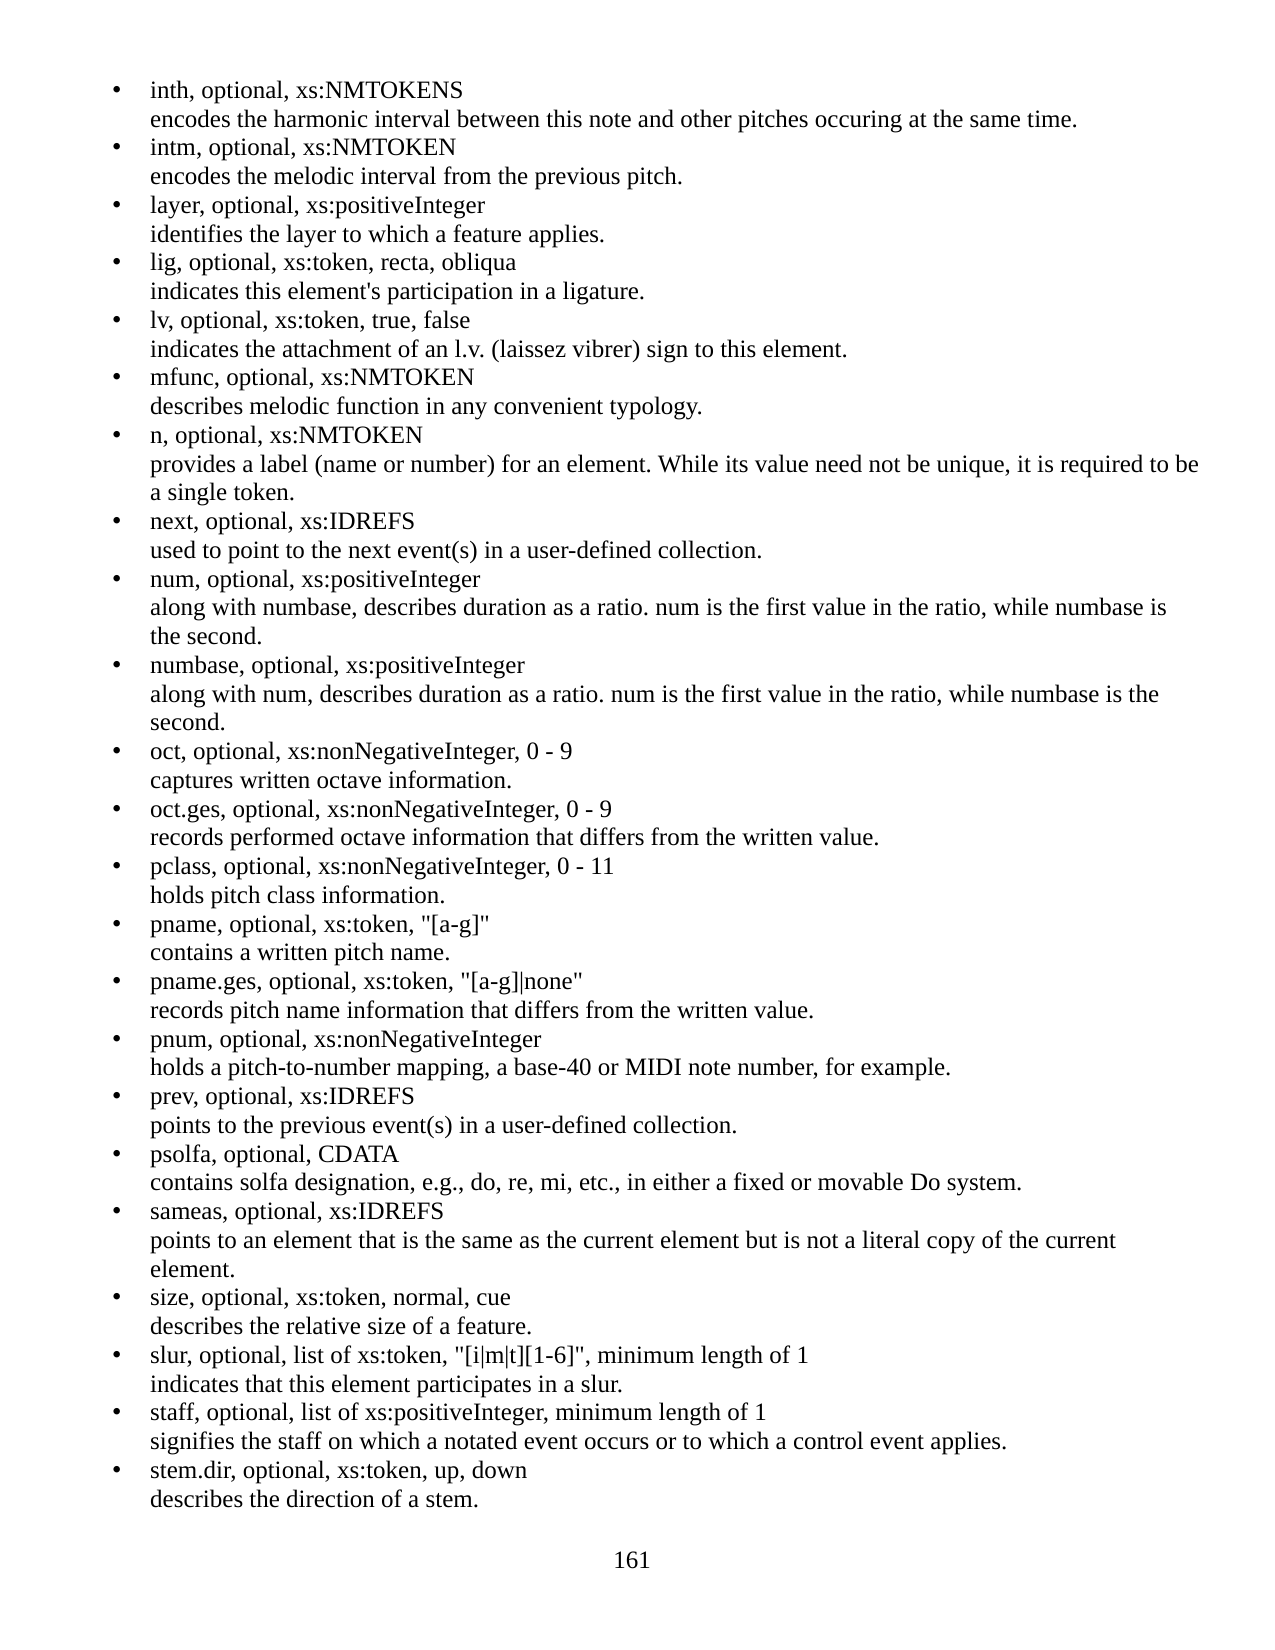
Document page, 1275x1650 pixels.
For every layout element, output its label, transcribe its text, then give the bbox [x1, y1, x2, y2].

list layer, optional, xs:positiveInteger identifies the layer to which a feature applies. [112, 190, 1200, 247]
list staff, optional, list of xs:positiveInteger, minimum length of 1 signifies the staff on which a notated event occurs or to which a control event applies. [112, 1397, 1200, 1455]
list pname, optional, xs:token, "[a-g]" contains a written pitch name. [112, 909, 1200, 966]
list pclass, optional, xs:nonNegativeInteger, 0 - 11 holds pitch class information. [112, 851, 1200, 909]
list mfunc, optional, xs:NMTOKEN describes melodic function in any convenient typology. [112, 362, 1200, 420]
list size, optional, xs:token, normal, cue describes the relative size of a feature. [112, 1282, 1200, 1340]
list oct.ges, optional, xs:nonNegativeInteger, 0 - 9 records performed octave information that differs from the written value. [112, 794, 1200, 851]
list next, optional, xs:IDREFS used to point to the next event(s) in a user-defined collection. [112, 506, 1200, 564]
list stem.dir, optional, xs:token, up, down describes the direction of a stem. [112, 1455, 1200, 1512]
list slur, optional, list of xs:token, "[i|m|t][1-6]", minimum length of 1 indicates that this element participates in a slur. [112, 1340, 1200, 1397]
list num, optional, xs:positiveInteger along with numbase, describes duration as a ratio. num is the first value in the ratio, while numbase is the second. [112, 564, 1200, 650]
list intm, optional, xs:NMTOKEN encodes the melodic interval from the previous pitch. [112, 132, 1200, 190]
list inth, optional, xs:NMTOKENS encodes the harmonic interval between this note and other pitches occuring at the same time. [112, 75, 1200, 132]
list n, optional, xs:NMTOKEN provides a label (name or number) for an element. While its value need not be unique, it is required to be a single token. [112, 420, 1200, 506]
list lv, optional, xs:token, true, false indicates the attachment of an l.v. (laissez vibrer) sign to this element. [112, 305, 1200, 362]
list prev, optional, xs:IDREFS points to the previous event(s) in a user-defined collection. [112, 1081, 1200, 1139]
list sameas, optional, xs:IDREFS points to an element that is the same as the current element but is not a literal copy of the current element. [112, 1196, 1200, 1282]
list lig, optional, xs:token, recta, obliqua indicates this element's participation in a ligature. [112, 247, 1200, 305]
list psolfa, optional, CDATA contains solfa designation, e.g., do, re, mi, etc., in either a fixed or movable Do system. [112, 1139, 1200, 1196]
list numbase, optional, xs:positiveInteger along with num, describes duration as a ratio. num is the first value in the ratio, while numbase is the second. [112, 650, 1200, 736]
list pname.ges, optional, xs:token, "[a-g]|none" records pitch name information that differs from the written value. [112, 966, 1200, 1024]
list oct, optional, xs:nonNegativeInteger, 0 - 9 captures written octave information. [112, 736, 1200, 794]
list pnum, optional, xs:nonNegativeInteger holds a pitch-to-number mapping, a base-40 or MIDI note number, for example. [112, 1024, 1200, 1081]
